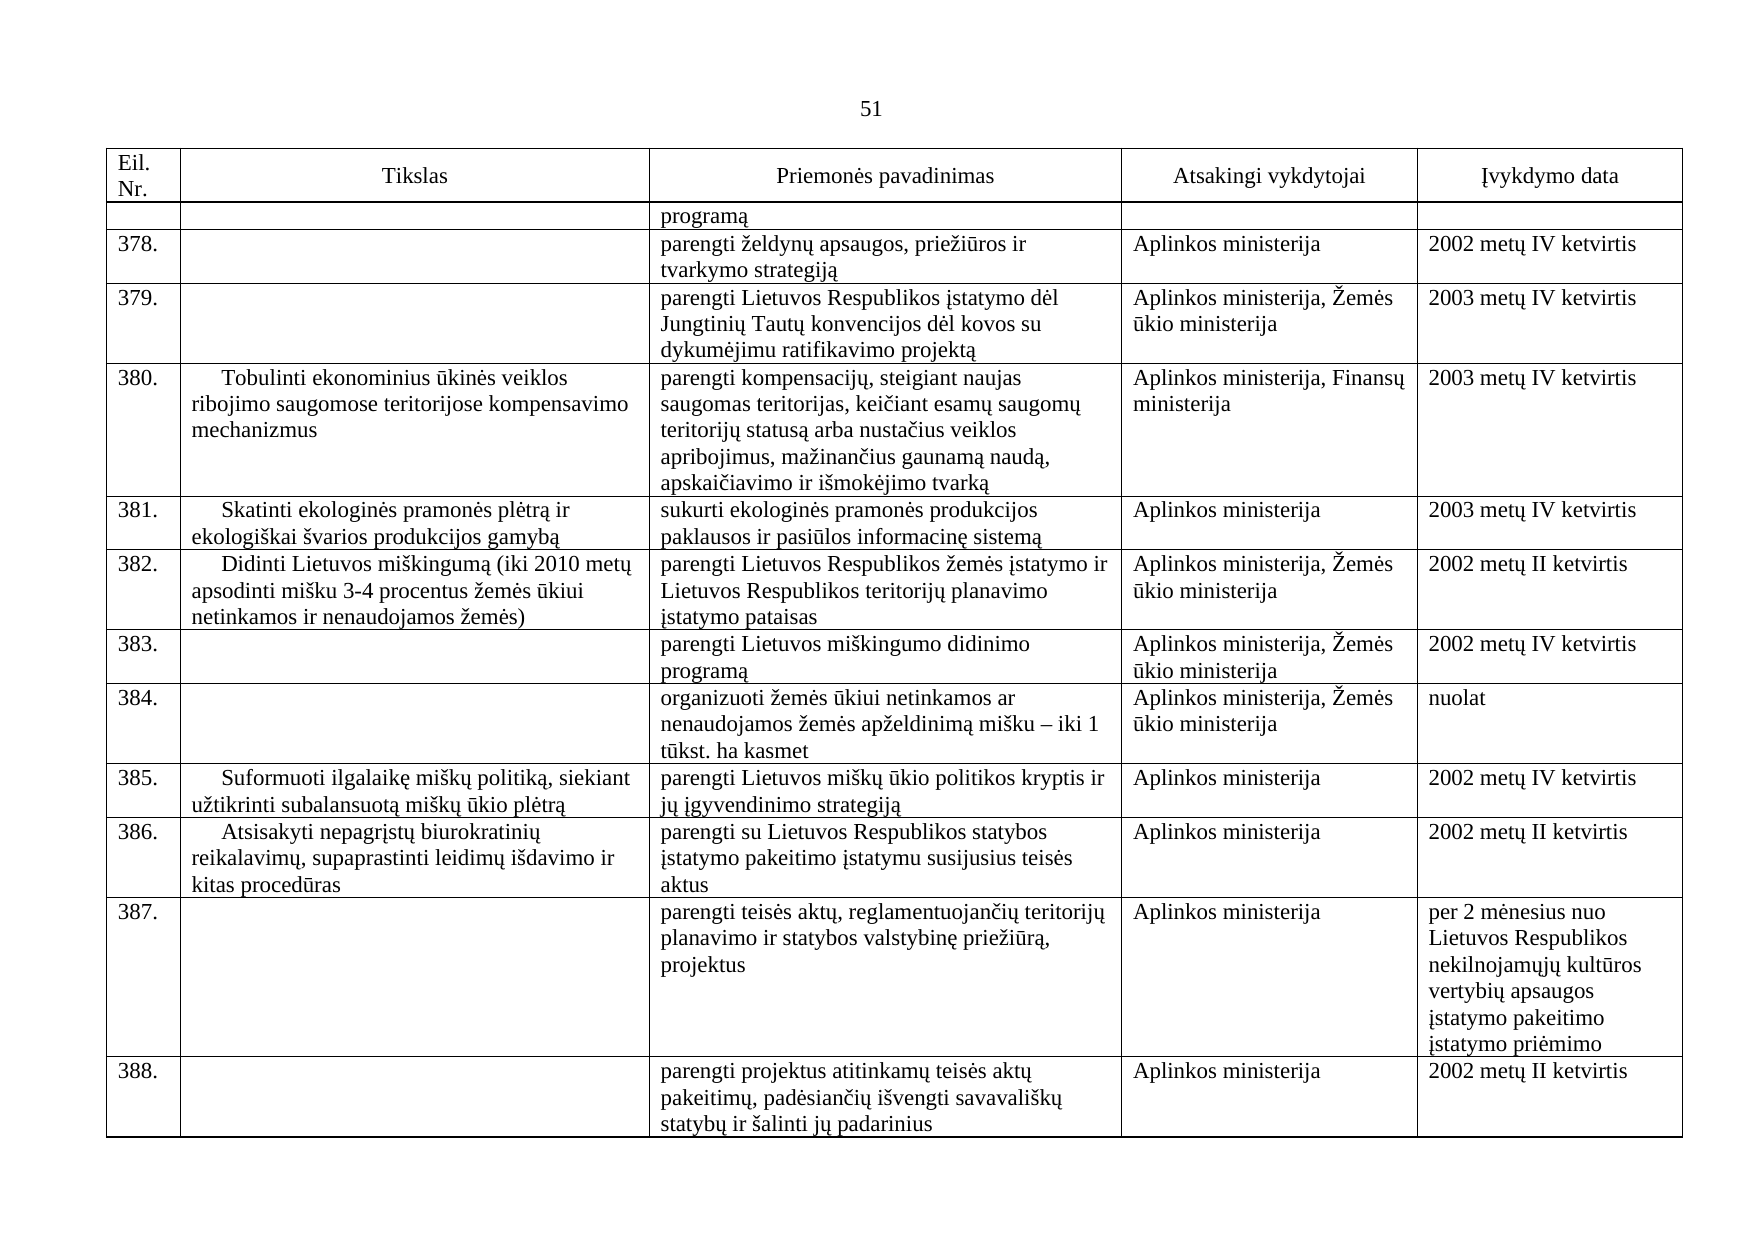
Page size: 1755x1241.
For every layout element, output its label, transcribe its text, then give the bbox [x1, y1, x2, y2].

table_cell [181, 630, 649, 683]
table_cell [181, 1057, 649, 1136]
table_cell Tobulinti ekonominius ūkinės veiklos ribojimo saugomose teritorijose kompensavimo mechanizmus [181, 364, 649, 496]
table_cell parengti Lietuvos Respublikos įstatymo dėl Jungtinių Tautų konvencijos dėl kovos su dykumėjimu ratifikavimo projektą [650, 284, 1121, 363]
table_cell [181, 203, 649, 229]
table_cell 2002 metų IV ketvirtis [1418, 230, 1682, 283]
table_cell Aplinkos ministerija [1122, 898, 1417, 1056]
table_cell [107, 630, 180, 683]
table_cell parengti su Lietuvos Respublikos statybos įstatymo pakeitimo įstatymu susijusius teisės aktus [650, 818, 1121, 897]
table_cell [1418, 203, 1682, 229]
table_cell parengti teisės aktų, reglamentuojančių teritorijų planavimo ir statybos valstybinę priežiūrą, projektus [650, 898, 1121, 1056]
table_cell [107, 684, 180, 763]
table_cell parengti Lietuvos Respublikos žemės įstatymo ir Lietuvos Respublikos teritorijų planavimo įstatymo pataisas [650, 550, 1121, 629]
table_cell Aplinkos ministerija [1122, 230, 1417, 283]
table_cell [181, 284, 649, 363]
table_cell nuolat [1418, 684, 1682, 763]
table_cell [107, 818, 180, 897]
table_cell 2003 metų IV ketvirtis [1418, 364, 1682, 496]
table_cell programą [650, 203, 1121, 229]
table_cell [107, 550, 180, 629]
table_cell Aplinkos ministerija, Žemės ūkio ministerija [1122, 684, 1417, 763]
table_cell [1122, 203, 1417, 229]
table_cell Atsisakyti nepagrįstų biurokratinių reikalavimų, supaprastinti leidimų išdavimo ir kitas procedūras [181, 818, 649, 897]
table_cell 2002 metų II ketvirtis [1418, 550, 1682, 629]
table_cell Aplinkos ministerija, Žemės ūkio ministerija [1122, 630, 1417, 683]
table_header Priemonės pavadinimas [650, 149, 1121, 201]
table_cell 2002 metų II ketvirtis [1418, 818, 1682, 897]
table_cell [181, 230, 649, 283]
table_cell Didinti Lietuvos miškingumą (iki 2010 metų apsodinti mišku 3-4 procentus žemės ūkiui netinkamos ir nenaudojamos žemės) [181, 550, 649, 629]
table_cell [107, 764, 180, 817]
table_cell parengti Lietuvos miškų ūkio politikos kryptis ir jų įgyvendinimo strategiją [650, 764, 1121, 817]
table_cell Aplinkos ministerija, Žemės ūkio ministerija [1122, 284, 1417, 363]
table_cell parengti kompensacijų, steigiant naujas saugomas teritorijas, keičiant esamų saugomų teritorijų statusą arba nustačius veiklos apribojimus, mažinančius gaunamą naudą, apskaičiavimo ir išmokėjimo tvarką [650, 364, 1121, 496]
table_cell [181, 898, 649, 1056]
table_cell Aplinkos ministerija, Žemės ūkio ministerija [1122, 550, 1417, 629]
table_cell parengti projektus atitinkamų teisės aktų pakeitimų, padėsiančių išvengti savavališkų statybų ir šalinti jų padarinius [650, 1057, 1121, 1136]
table_header Įvykdymo data [1418, 149, 1682, 201]
table_cell [107, 203, 180, 229]
table_cell 2002 metų IV ketvirtis [1418, 630, 1682, 683]
table_cell parengti Lietuvos miškingumo didinimo programą [650, 630, 1121, 683]
table_cell Aplinkos ministerija, Finansų ministerija [1122, 364, 1417, 496]
table_cell [107, 1057, 180, 1136]
table_cell parengti želdynų apsaugos, priežiūros ir tvarkymo strategiją [650, 230, 1121, 283]
table_cell [107, 898, 180, 1056]
table_cell Skatinti ekologinės pramonės plėtrą ir ekologiškai švarios produkcijos gamybą [181, 497, 649, 549]
table_cell sukurti ekologinės pramonės produkcijos paklausos ir pasiūlos informacinę sistemą [650, 497, 1121, 549]
table_cell Suformuoti ilgalaikę miškų politiką, siekiant užtikrinti subalansuotą miškų ūkio plėtrą [181, 764, 649, 817]
table_cell Aplinkos ministerija [1122, 818, 1417, 897]
table_cell Aplinkos ministerija [1122, 497, 1417, 549]
table_cell [107, 497, 180, 549]
table_header Tikslas [181, 149, 649, 201]
table_header Atsakingi vykdytojai [1122, 149, 1417, 201]
table_cell 2002 metų II ketvirtis [1418, 1057, 1682, 1136]
table_header Eil. Nr. [107, 149, 180, 201]
table_cell 2003 metų IV ketvirtis [1418, 284, 1682, 363]
table_cell [107, 230, 180, 283]
table_cell organizuoti žemės ūkiui netinkamos ar nenaudojamos žemės apželdinimą mišku – iki 1 tūkst. ha kasmet [650, 684, 1121, 763]
table_cell per 2 mėnesius nuo Lietuvos Respublikos nekilnojamųjų kultūros vertybių apsaugos įstatymo pakeitimo įstatymo priėmimo [1418, 898, 1682, 1056]
table_cell [107, 284, 180, 363]
table_cell Aplinkos ministerija [1122, 764, 1417, 817]
table_cell [107, 364, 180, 496]
table_cell [181, 684, 649, 763]
table_cell 2002 metų IV ketvirtis [1418, 764, 1682, 817]
table_cell 2003 metų IV ketvirtis [1418, 497, 1682, 549]
table_cell Aplinkos ministerija [1122, 1057, 1417, 1136]
